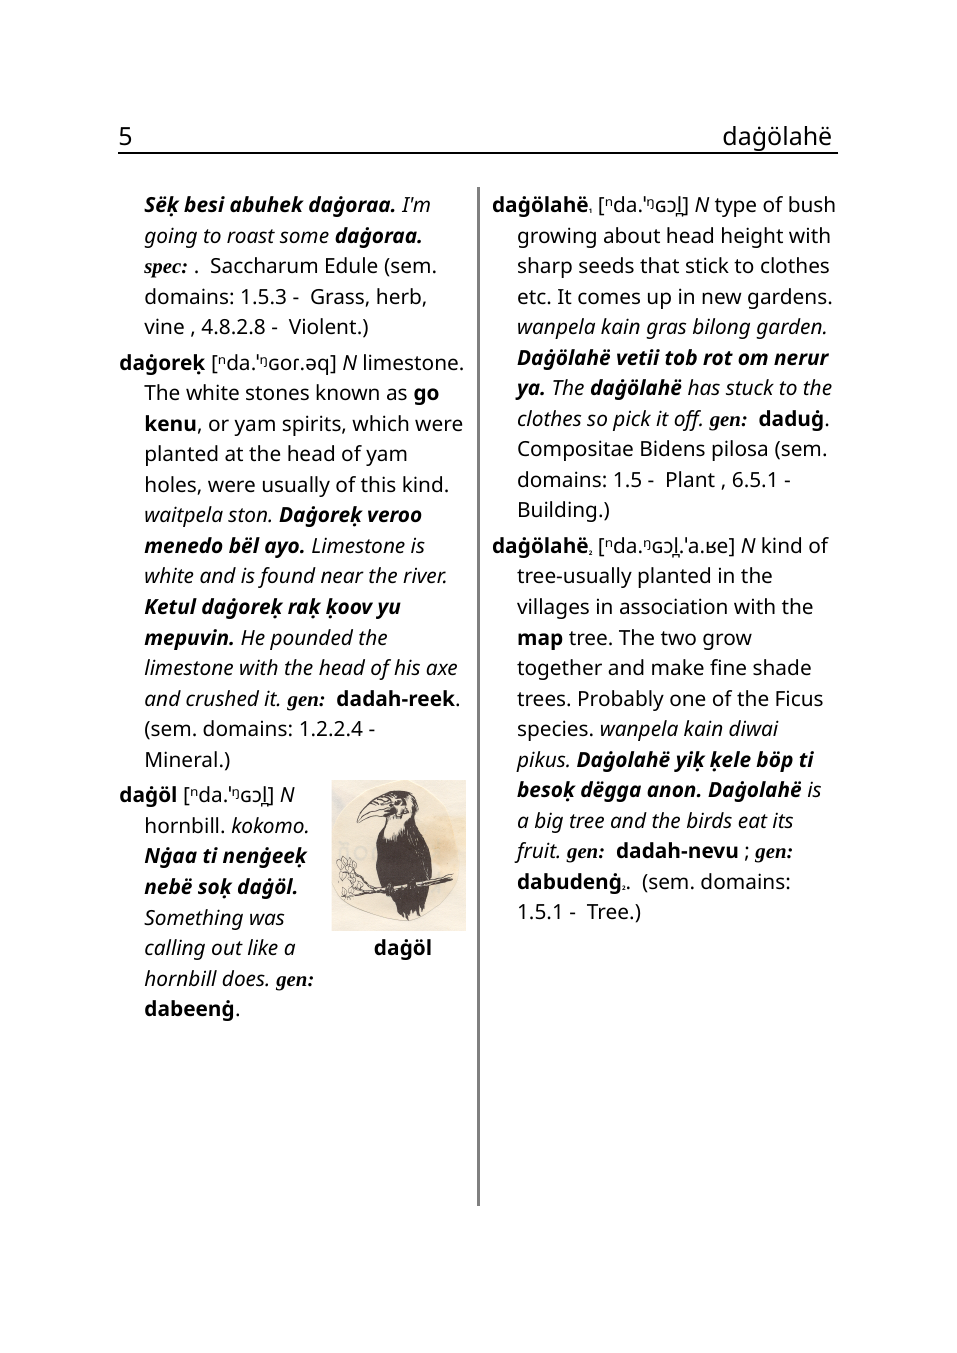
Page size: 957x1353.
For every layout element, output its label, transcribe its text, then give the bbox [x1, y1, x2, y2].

text daġölahë1 [ⁿda.ˈᵑɢɔl̪] N type of bush growing about head height with sharp seeds that stick to clothes etc. It comes up in new gardens. wanpela kain gras bilong garden. Daġölahë vetii tob rot om nerur ya. The daġölahë has stuck to the clothes so pick it off. gen: daduġ. Compositae Bidens pilosa (sem. domains: 1.5 - Plant , 6.5.1 - Building.) [492, 188, 837, 528]
text daġölahë2 [ⁿda.ᵑɢɔl̪.ˈa.ʁe] N kind of tree-usually planted in the villages in association with the map tree. The two grow together and make fine shade trees. Probably one of the Ficus species. wanpela kain diwai pikus. Daġolahë yiḳ ḳele böp ti besoḳ dëgga anon. Daġolahë is a big tree and the birds eat its fruit. gen: dadah-nevu ; gen: dabudenġ2. (sem. domains: 1.5.1 - Tree.) [492, 528, 837, 930]
text daġöl [ⁿda.ˈᵑɢɔl̪] N hornbill. kokomo. Nġaa ti nenġeeḳ nebë soḳ daġöl. Something was calling out like a hornbill does. gen: dabeenġ. [119, 777, 465, 1027]
text Sëḳ besi abuhek daġoraa. I'm going to roast some daġoraa. spec: . Saccharum Edule (sem. domains: 1.5.3 - Grass, herb, vine , 4.8.2.8 - Violent.) [119, 188, 465, 345]
picture [331, 780, 466, 931]
text daġoreḳ [ⁿda.ˈᵑɢoɾ.əq] N limestone. The white stones known as go kenu, or yam spirits, which were planted at the head of yam holes, were usually of this kind. waitpela ston. Daġoreḳ veroo menedo bël ayo. Limestone is white and is found near the river. Ketul daġoreḳ raḳ ḳoov yu mepuvin. He pounded the limestone with the head of his axe and crushed it. gen: dadah-reek. (sem. domains: 1.2.2.4 - Mineral.) [119, 345, 465, 777]
text daġöl [341, 931, 465, 965]
